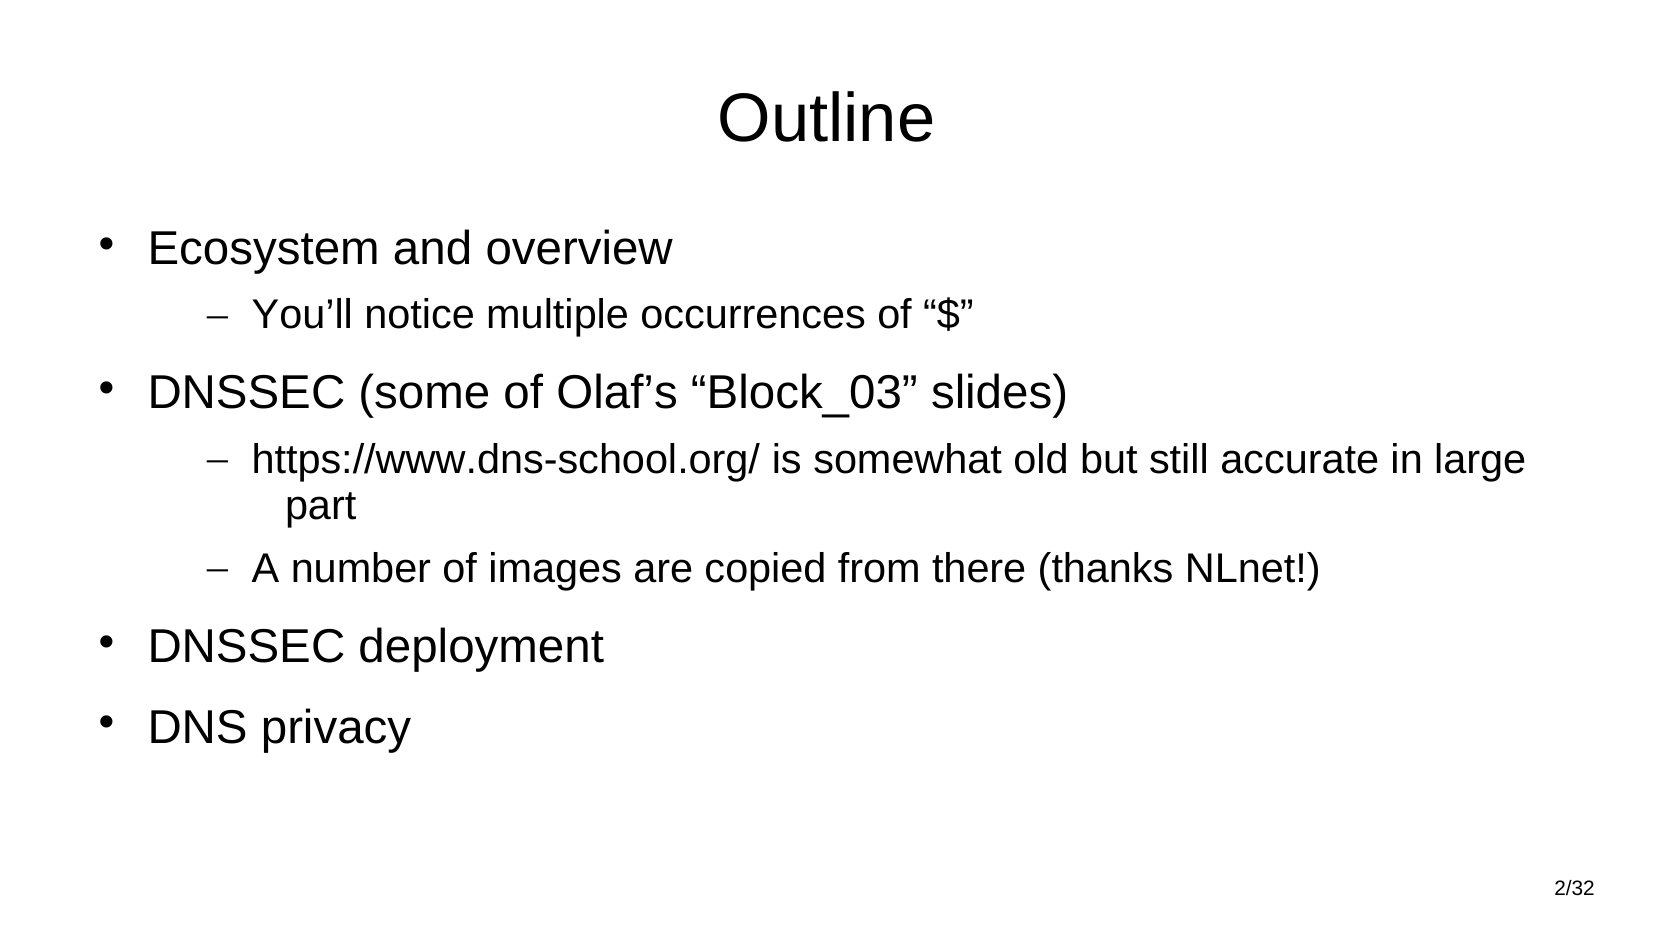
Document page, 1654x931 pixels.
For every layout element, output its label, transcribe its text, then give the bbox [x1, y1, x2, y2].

title Outline [82, 37, 1571, 193]
list Ecosystem and overview You’ll notice multiple occurrences of “$” DNSSEC (some of Olaf’s “Block_03” slides) https://www.dns-school.org/ is somewhat old but still accurate in large part A number of images are copied from there (thanks NLnet!) DNSSEC deployment DNS privacy [82, 217, 1571, 758]
